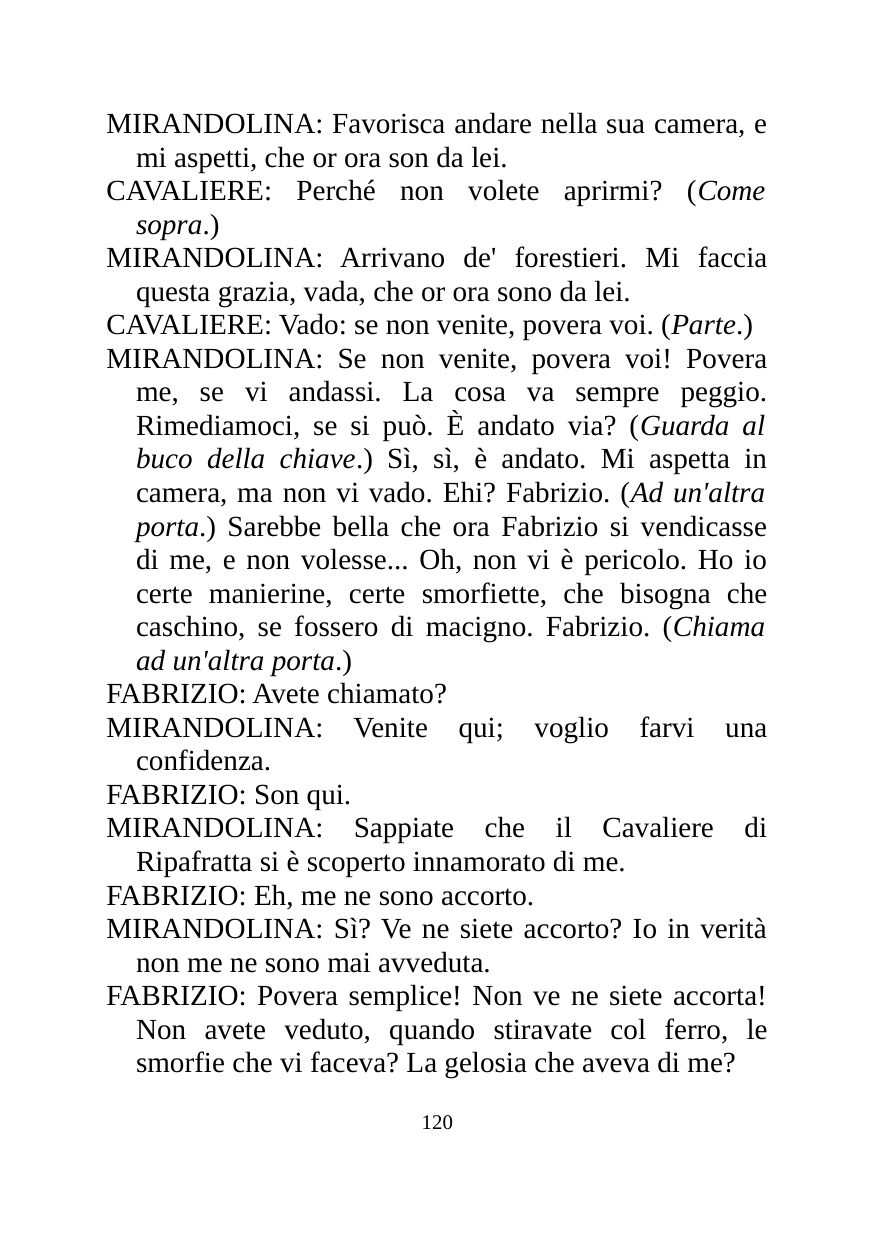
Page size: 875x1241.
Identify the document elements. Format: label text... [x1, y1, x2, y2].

text MIRANDOLINA: Arrivano de' forestieri. Mi faccia questa grazia, vada, che or ora sono da lei. [106, 240, 768, 307]
text FABRIZIO: Avete chiamato? [106, 676, 768, 710]
text MIRANDOLINA: Se non venite, povera voi! Povera me, se vi andassi. La cosa va sempre peggio. Rimediamoci, se si può. È andato via? (Guarda al buco della chiave.) Sì, sì, è andato. Mi aspetta in camera, ma non vi vado. Ehi? Fabrizio. (Ad un'altra porta.) Sarebbe bella che ora Fabrizio si vendicasse di me, e non volesse... Oh, non vi è pericolo. Ho io certe manierine, certe smorfiette, che bisogna che caschino, se fossero di macigno. Fabrizio. (Chiama ad un'altra porta.) [106, 341, 768, 676]
text FABRIZIO: Povera semplice! Non ve ne siete accorta! Non avete veduto, quando stiravate col ferro, le smorfie che vi faceva? La gelosia che aveva di me? [106, 978, 768, 1079]
text FABRIZIO: Son qui. [106, 777, 768, 811]
text MIRANDOLINA: Sappiate che il Cavaliere di Ripafratta si è scoperto innamorato di me. [106, 811, 768, 878]
text CAVALIERE: Perché non volete aprirmi? (Come sopra.) [106, 173, 768, 240]
text FABRIZIO: Eh, me ne sono accorto. [106, 878, 768, 911]
text MIRANDOLINA: Sì? Ve ne siete accorto? Io in verità non me ne sono mai avveduta. [106, 911, 768, 978]
text CAVALIERE: Vado: se non venite, povera voi. (Parte.) [106, 307, 768, 341]
text MIRANDOLINA: Venite qui; voglio farvi una confidenza. [106, 710, 768, 777]
text MIRANDOLINA: Favorisca andare nella sua camera, e mi aspetti, che or ora son da lei. [106, 106, 768, 173]
